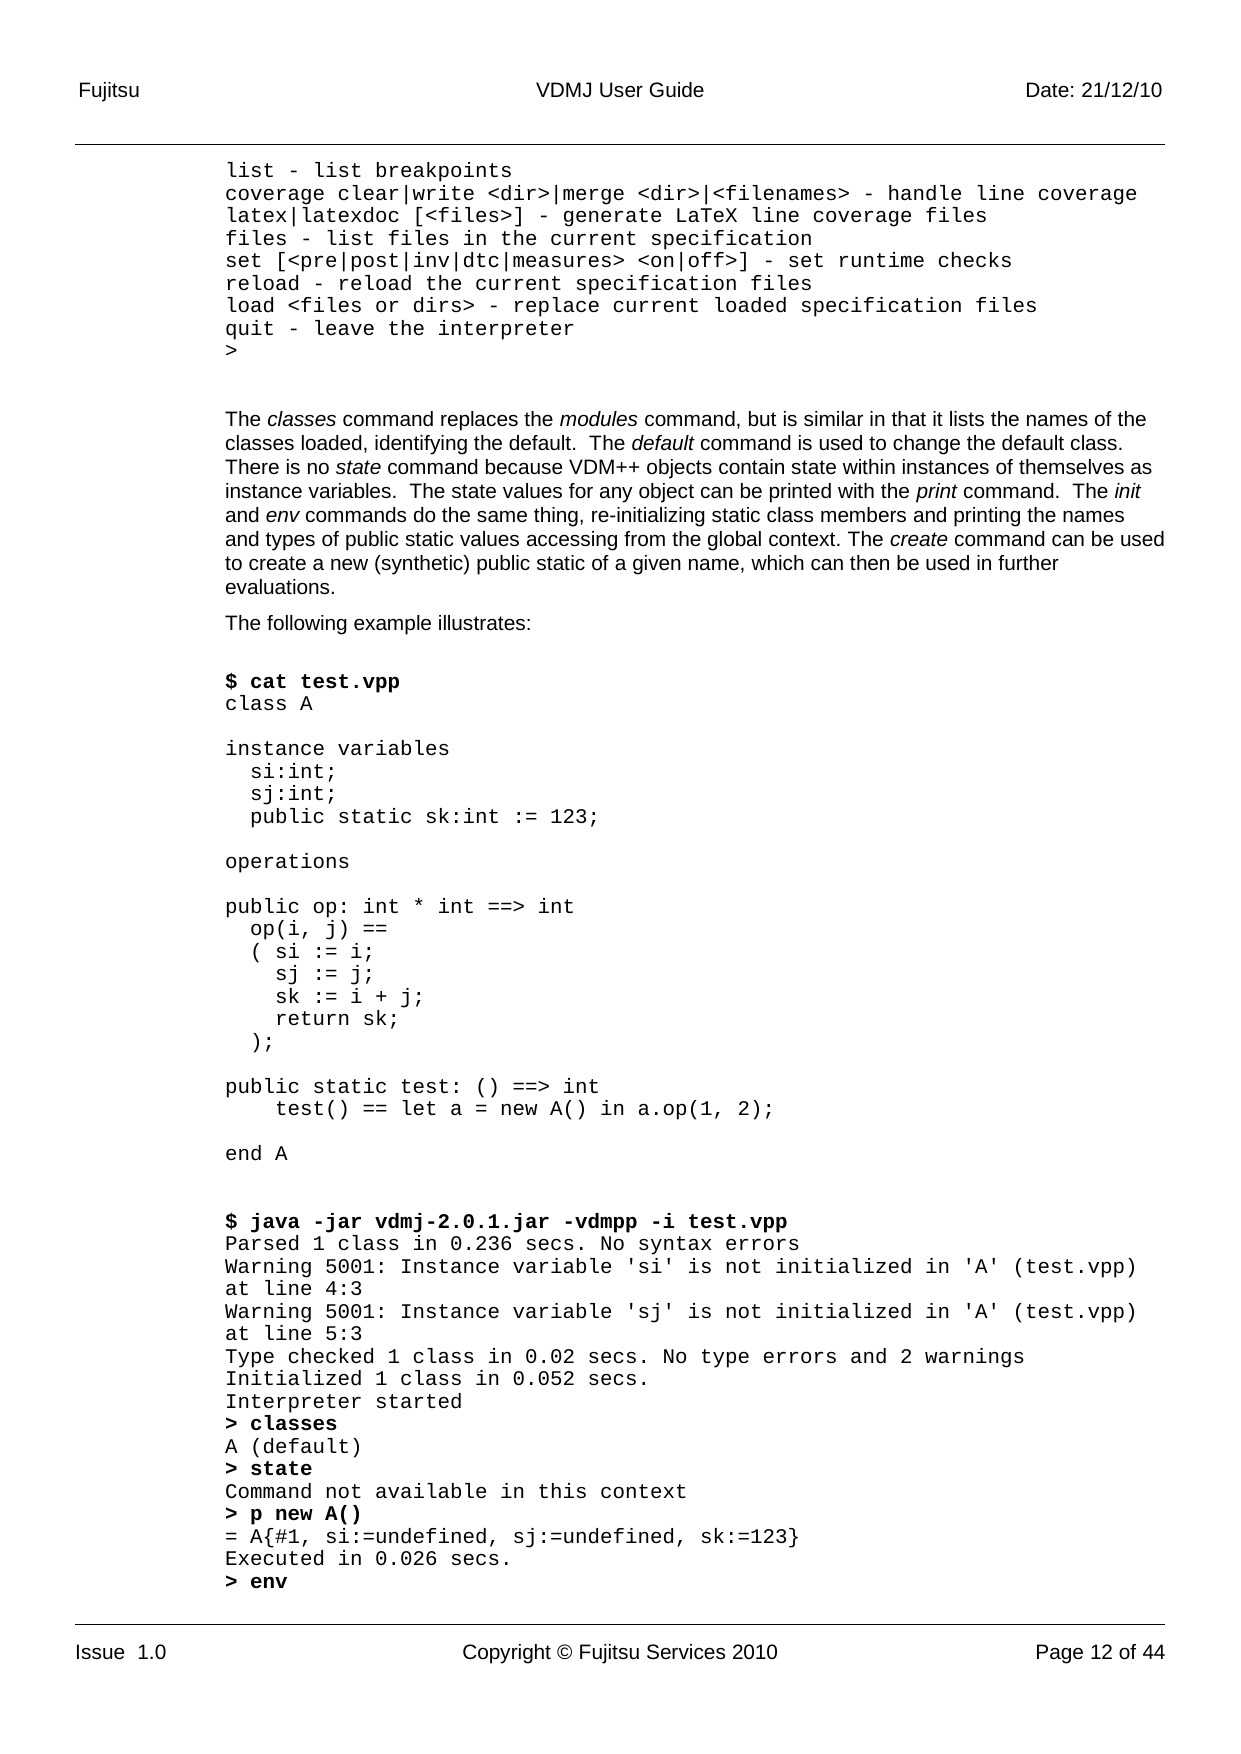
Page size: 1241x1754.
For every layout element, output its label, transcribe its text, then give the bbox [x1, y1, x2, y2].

text $ java -jar vdmj-2.0.1.jar -vdmpp -i test.vpp [225, 1210, 1165, 1233]
text return sk; [225, 1008, 1165, 1030]
text operations [225, 850, 1165, 873]
text A (default) [225, 1435, 1165, 1458]
text Executed in 0.026 secs. [225, 1548, 1165, 1570]
text Initialized 1 class in 0.052 secs. [225, 1368, 1165, 1390]
text Warning 5001: Instance variable 'sj' is not initialized in 'A' (test.vpp) at line 5:3 [225, 1300, 1165, 1345]
text public op: int * int ==> int [225, 895, 1165, 918]
text = A{#1, si:=undefined, sj:=undefined, sk:=123} [225, 1525, 1165, 1548]
text public static test: () ==> int [225, 1075, 1165, 1098]
text load <files or dirs> - replace current loaded specification files [225, 295, 1165, 317]
text Parsed 1 class in 0.236 secs. No syntax errors [225, 1233, 1165, 1255]
text latex|latexdoc [<files>] - generate LaTeX line coverage files [225, 205, 1165, 227]
text > p new A() [225, 1503, 1165, 1525]
text sj:int; [225, 783, 1165, 805]
text > env [225, 1570, 1165, 1593]
text > state [225, 1458, 1165, 1480]
text class A [225, 693, 1165, 715]
text quit - leave the interpreter [225, 317, 1165, 340]
text sj := j; [225, 963, 1165, 985]
text ( si := i; [225, 940, 1165, 963]
text test() == let a = new A() in a.op(1, 2); [225, 1098, 1165, 1120]
text ); [225, 1030, 1165, 1053]
text Command not available in this context [225, 1480, 1165, 1503]
text > classes [225, 1413, 1165, 1435]
text op(i, j) == [225, 918, 1165, 940]
text $ cat test.vpp [225, 670, 1165, 693]
text The following example illustrates: [225, 611, 1165, 635]
text sk := i + j; [225, 985, 1165, 1008]
text list - list breakpoints [225, 160, 1165, 182]
text files - list files in the current specification [225, 227, 1165, 250]
text Warning 5001: Instance variable 'si' is not initialized in 'A' (test.vpp) at line 4:3 [225, 1255, 1165, 1300]
text Type checked 1 class in 0.02 secs. No type errors and 2 warnings [225, 1345, 1165, 1368]
text public static sk:int := 123; [225, 805, 1165, 828]
text instance variables [225, 738, 1165, 760]
text Interpreter started [225, 1390, 1165, 1413]
text si:int; [225, 760, 1165, 783]
text The classes command replaces the modules command, but is similar in that it lists the names of the classes loaded, identifying the default. The default command is used to change the default class. There is no state command because VDM++ objects contain state within instances of themselves as instance variables. The state values for any object can be printed with the print command. The init and env commands do the same thing, re-initializing static class members and printing the names and types of public static values accessing from the global context. The create command can be used to create a new (synthetic) public static of a given name, which can then be used in further evaluations. [225, 407, 1165, 599]
text end A [225, 1143, 1165, 1165]
text coverage clear|write <dir>|merge <dir>|<filenames> - handle line coverage [225, 182, 1165, 205]
text reload - reload the current specification files [225, 272, 1165, 295]
text > [225, 340, 1165, 362]
text set [<pre|post|inv|dtc|measures> <on|off>] - set runtime checks [225, 250, 1165, 272]
